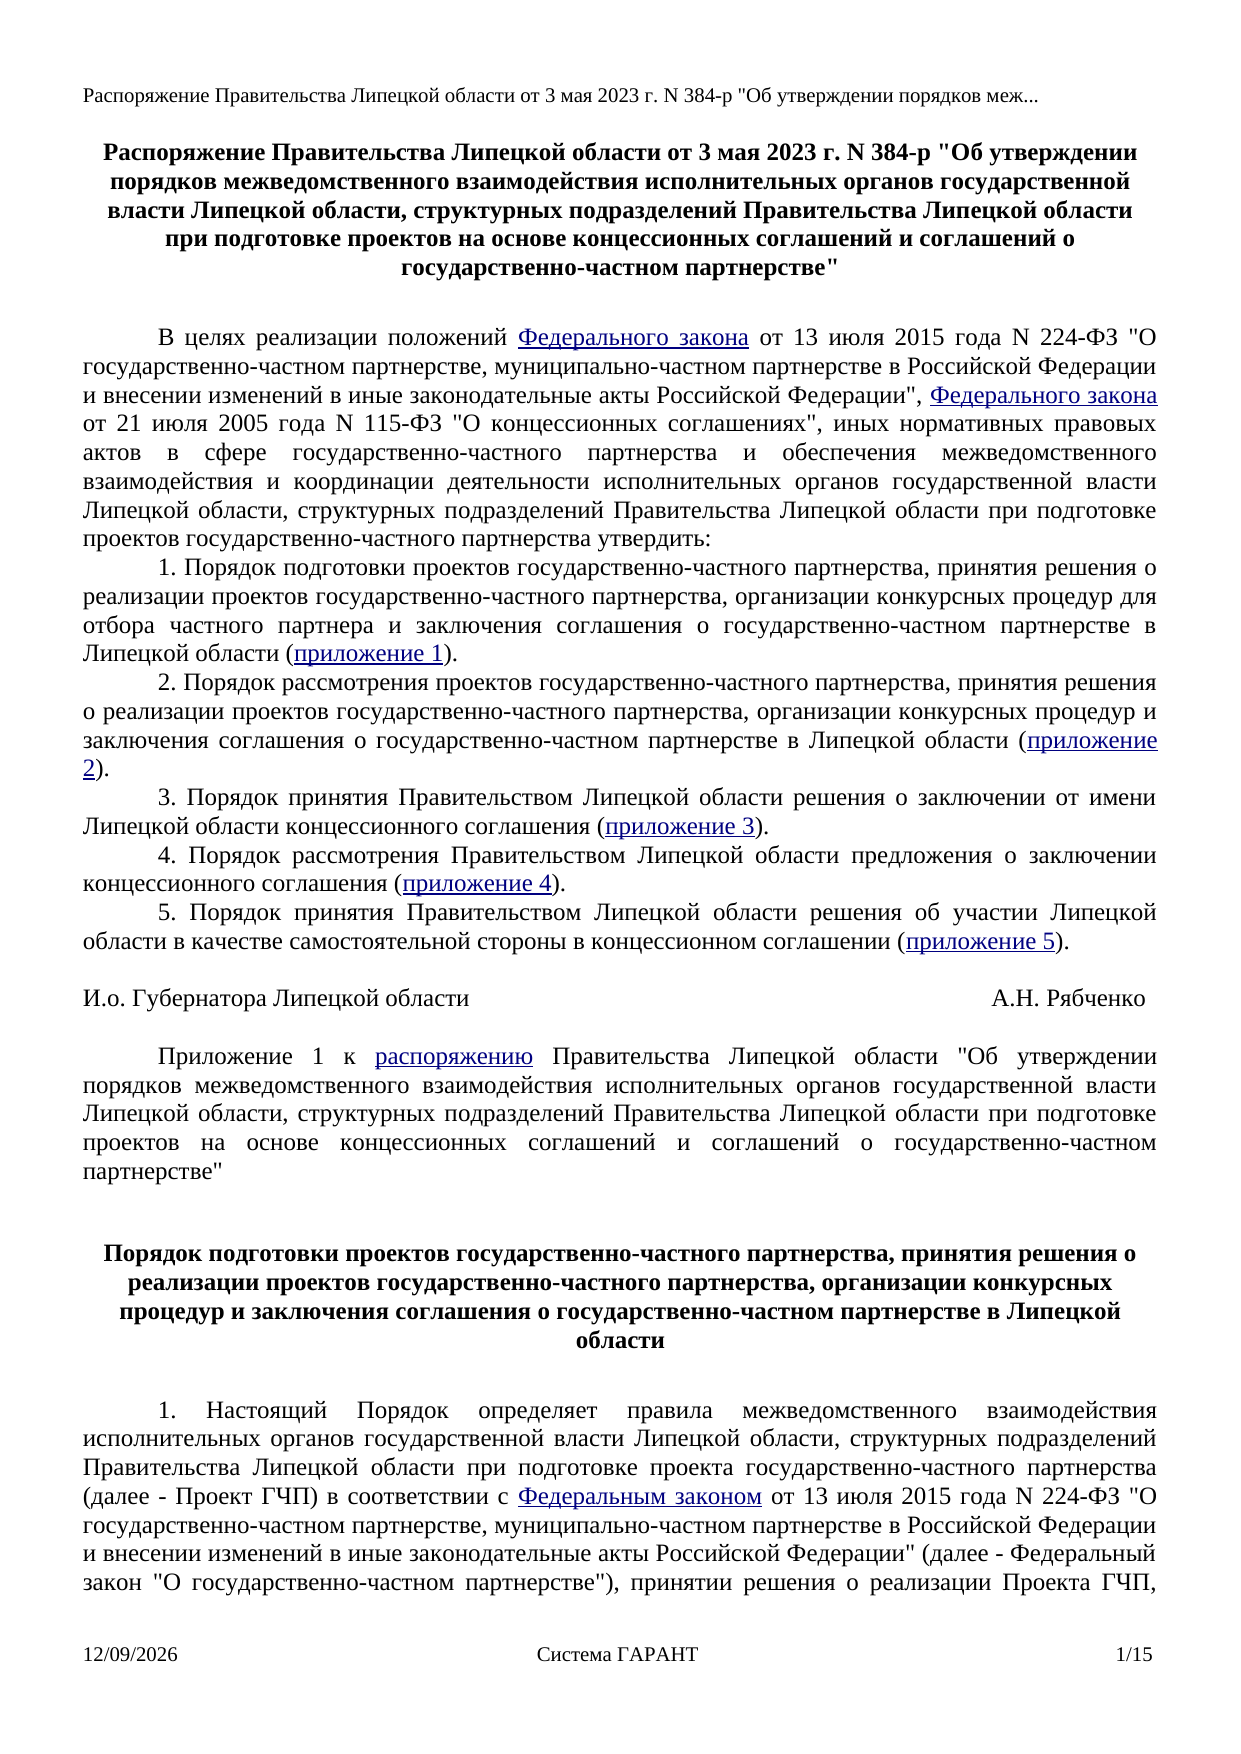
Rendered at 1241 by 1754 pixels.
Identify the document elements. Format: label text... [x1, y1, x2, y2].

text Приложение 1 к распоряжению Правительства Липецкой области "Об утверждении порядков межведомственного взаимодействия исполнительных органов государственной власти Липецкой области, структурных подразделений Правительства Липецкой области при подготовке проектов на основе концессионных соглашений и соглашений о государственно-частном партнерстве" [83, 1041, 1157, 1185]
subtitle Распоряжение Правительства Липецкой области от 3 мая 2023 г. N 384-р "Об утверждении порядков межведомственного взаимодействия исполнительных органов государственной власти Липецкой области, структурных подразделений Правительства Липецкой области при подготовке проектов на основе концессионных соглашений и соглашений о государственно-частном партнерстве" [83, 137, 1157, 281]
text В целях реализации положений Федерального закона от 13 июля 2015 года N 224-ФЗ "О государственно-частном партнерстве, муниципально-частном партнерстве в Российской Федерации и внесении изменений в иные законодательные акты Российской Федерации", Федерального закона от 21 июля 2005 года N 115-ФЗ "О концессионных соглашениях", иных нормативных правовых актов в сфере государственно-частного партнерства и обеспечения межведомственного взаимодействия и координации деятельности исполнительных органов государственной власти Липецкой области, структурных подразделений Правительства Липецкой области при подготовке проектов государственно-частного партнерства утвердить: [83, 322, 1157, 552]
text 3. Порядок принятия Правительством Липецкой области решения о заключении от имени Липецкой области концессионного соглашения (приложение 3). [83, 782, 1157, 840]
table_header И.о. Губернатора Липецкой области [83, 984, 791, 1012]
text 5. Порядок принятия Правительством Липецкой области решения об участии Липецкой области в качестве самостоятельной стороны в концессионном соглашении (приложение 5). [83, 897, 1157, 955]
text 1. Порядок подготовки проектов государственно-частного партнерства, принятия решения о реализации проектов государственно-частного партнерства, организации конкурсных процедур для отбора частного партнера и заключения соглашения о государственно-частном партнерстве в Липецкой области (приложение 1). [83, 552, 1157, 667]
text 1. Настоящий Порядок определяет правила межведомственного взаимодействия исполнительных органов государственной власти Липецкой области, структурных подразделений Правительства Липецкой области при подготовке проекта государственно-частного партнерства (далее - Проект ГЧП) в соответствии с Федеральным законом от 13 июля 2015 года N 224-ФЗ "О государственно-частном партнерстве, муниципально-частном партнерстве в Российской Федерации и внесении изменений в иные законодательные акты Российской Федерации" (далее - Федеральный закон "О государственно-частном партнерстве"), принятии решения о реализации Проекта ГЧП, [83, 1395, 1157, 1596]
text 2. Порядок рассмотрения проектов государственно-частного партнерства, принятия решения о реализации проектов государственно-частного партнерства, организации конкурсных процедур и заключения соглашения о государственно-частном партнерстве в Липецкой области (приложение 2). [83, 667, 1157, 782]
table_header А.Н. Рябченко [791, 984, 1146, 1012]
text 4. Порядок рассмотрения Правительством Липецкой области предложения о заключении концессионного соглашения (приложение 4). [83, 840, 1157, 897]
subtitle Порядок подготовки проектов государственно-частного партнерства, принятия решения о реализации проектов государственно-частного партнерства, организации конкурсных процедур и заключения соглашения о государственно-частном партнерстве в Липецкой области [83, 1238, 1157, 1353]
